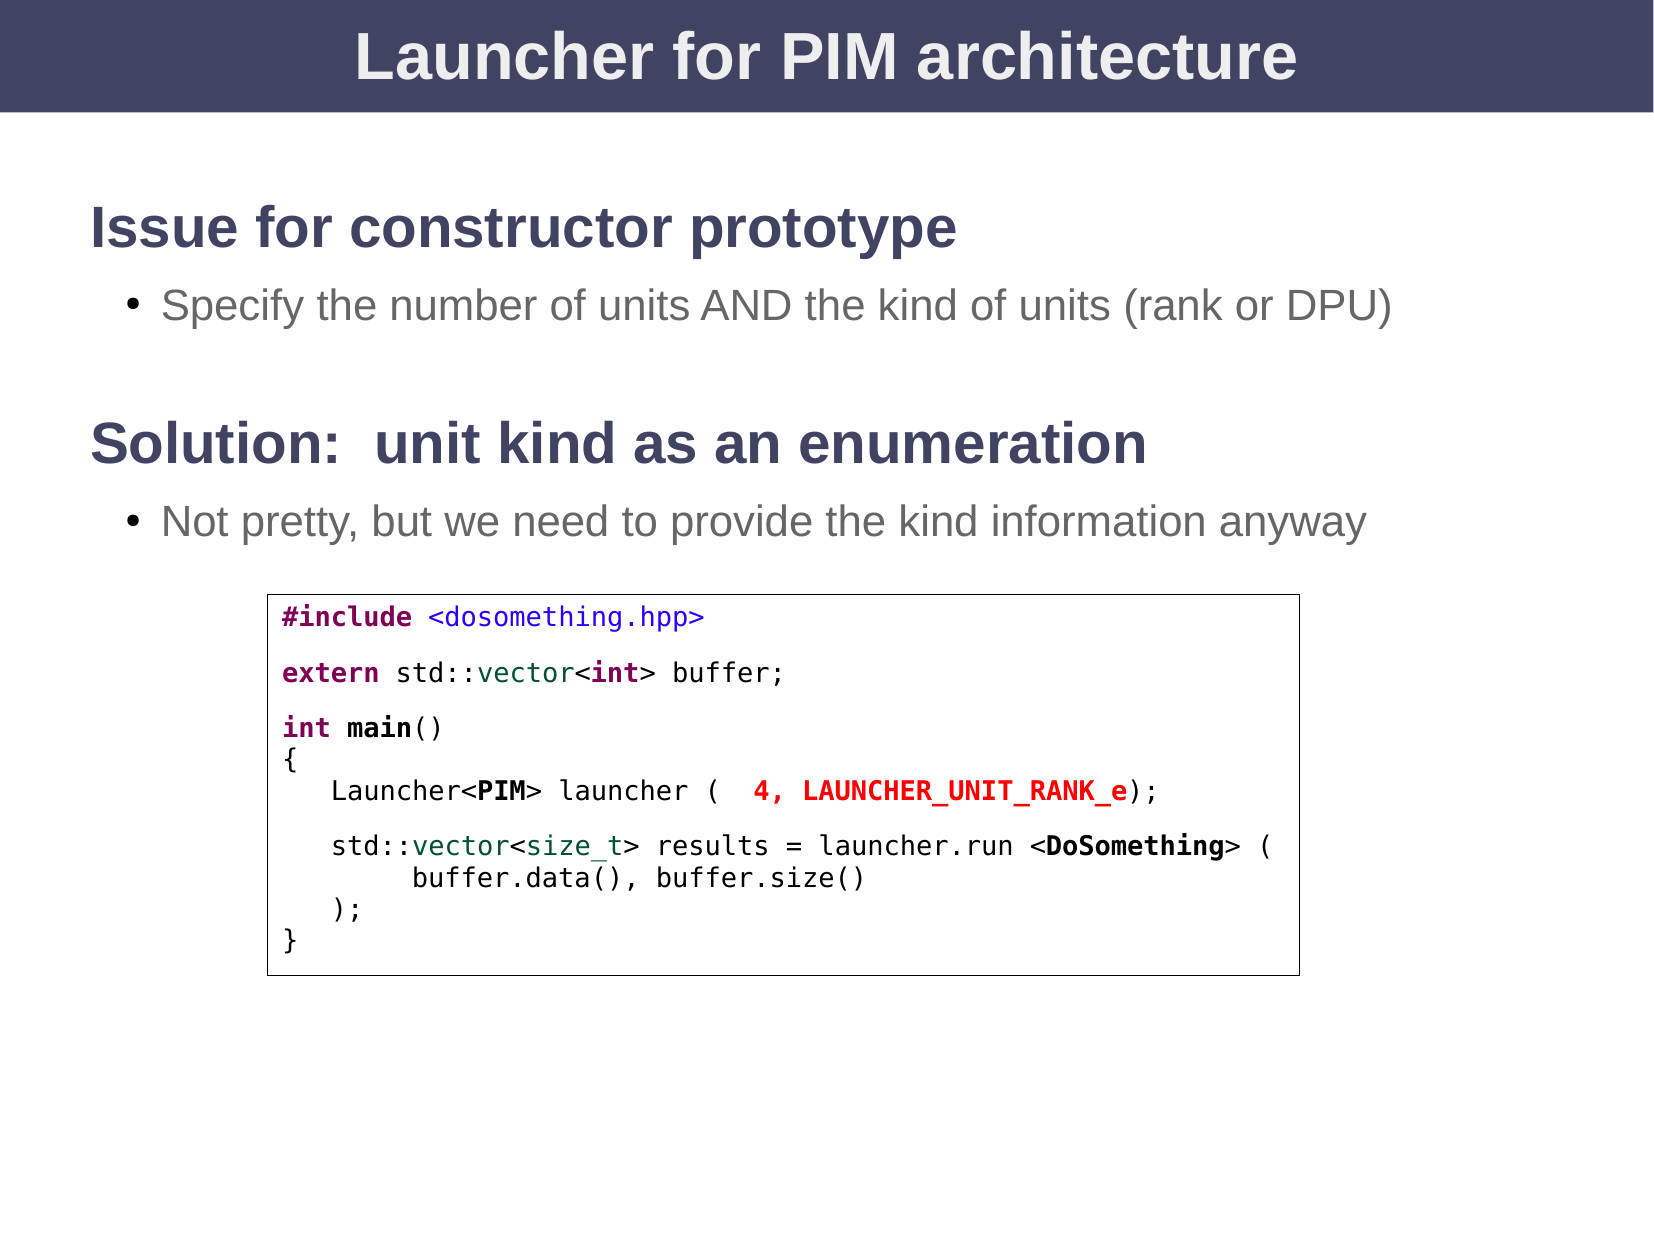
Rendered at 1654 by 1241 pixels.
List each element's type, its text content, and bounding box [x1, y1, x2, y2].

text_box #include <dosomething.hpp> extern std::vector<int> buffer; int main() { Launcher<PIM> launcher ( 4, LAUNCHER_UNIT_RANK_e); std::vector<size_t> results = launcher.run <DoSomething> ( buffer.data(), buffer.size() ); } [267, 594, 1300, 976]
text_box Issue for constructor prototype Specify the number of units AND the kind of units (rank or DPU) Solution: unit kind as an enumeration Not pretty, but we need to provide the kind information anyway [75, 187, 1613, 554]
text_box Launcher for PIM architecture [0, 0, 1654, 113]
